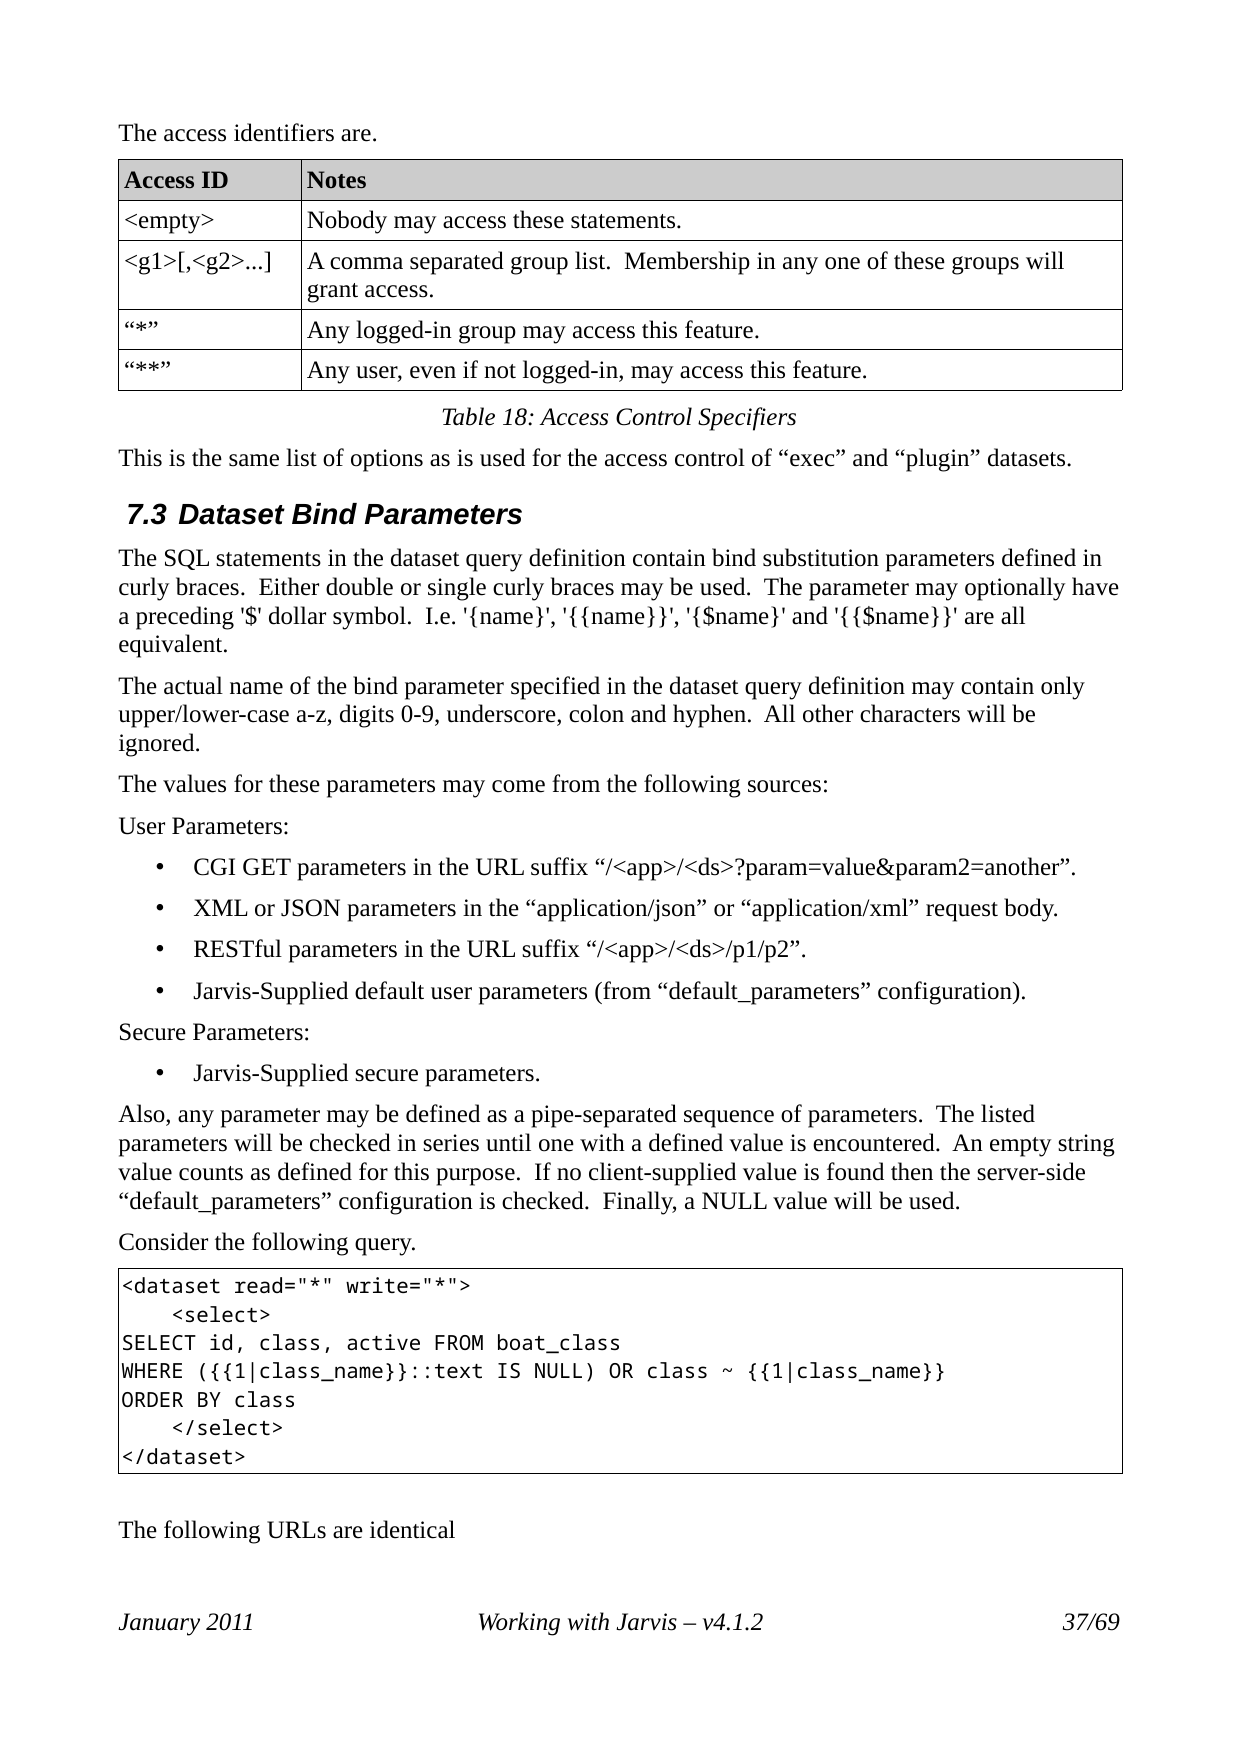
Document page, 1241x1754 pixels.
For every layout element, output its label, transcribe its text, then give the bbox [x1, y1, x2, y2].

table_header Notes [302, 160, 1122, 200]
text Table 18: Access Control Specifiers [118, 402, 1122, 431]
text Also, any parameter may be defined as a pipe-separated sequence of parameters. The listed parameters will be checked in series until one with a defined value is encountered. An empty string value counts as defined for this purpose. If no client-supplied value is found then the server-side “default_parameters” configuration is checked. Finally, a NULL value will be used. [118, 1099, 1122, 1214]
text The SQL statements in the dataset query definition contain bind substitution parameters defined in curly braces. Either double or single curly braces may be used. The parameter may optionally have a preceding '$' dollar symbol. I.e. '{name}', '{{name}}', '{$name}' and '{{$name}}' are all equivalent. [118, 543, 1122, 658]
text Consider the following query. [118, 1227, 1122, 1256]
text <dataset read="*" write="*"> [119, 1269, 1122, 1297]
text This is the same list of options as is used for the access control of “exec” and “plugin” datasets. [118, 443, 1122, 472]
text </select> [119, 1411, 1122, 1439]
text The access identifiers are. [118, 118, 1122, 147]
text </dataset> [119, 1439, 1122, 1473]
table_cell “**” [119, 350, 301, 390]
list RESTful parameters in the URL suffix “/<app>/<ds>/p1/p2”. [156, 934, 1122, 963]
table_cell Nobody may access these statements. [302, 201, 1122, 240]
table_cell Any logged-in group may access this feature. [302, 310, 1122, 349]
table_cell “*” [119, 310, 301, 349]
text <select> [119, 1297, 1122, 1325]
text Secure Parameters: [118, 1017, 1122, 1046]
text User Parameters: [118, 811, 1122, 839]
text The values for these parameters may come from the following sources: [118, 769, 1122, 798]
table_cell <empty> [119, 201, 301, 240]
table_cell Any user, even if not logged-in, may access this feature. [302, 350, 1122, 390]
text The actual name of the bind parameter specified in the dataset query definition may contain only upper/lower-case a-z, digits 0-9, underscore, colon and hyphen. All other characters will be ignored. [118, 671, 1122, 757]
table_header Access ID [119, 160, 301, 200]
table_cell A comma separated group list. Membership in any one of these groups will grant access. [302, 241, 1122, 309]
list Jarvis-Supplied secure parameters. [156, 1058, 1122, 1087]
text The following URLs are identical [118, 1515, 1122, 1543]
text WHERE ({{1|class_name}}::text IS NULL) OR class ~ {{1|class_name}} [119, 1354, 1122, 1382]
table_cell <g1>[,<g2>...] [119, 241, 301, 309]
text SELECT id, class, active FROM boat_class [119, 1325, 1122, 1354]
list CGI GET parameters in the URL suffix “/<app>/<ds>?param=value&param2=another”. [156, 852, 1122, 881]
text ORDER BY class [119, 1382, 1122, 1411]
list XML or JSON parameters in the “application/json” or “application/xml” request body. [156, 893, 1122, 922]
list Jarvis-Supplied default user parameters (from “default_parameters” configuration). [156, 976, 1122, 1004]
subtitle Dataset Bind Parameters [118, 497, 1122, 531]
